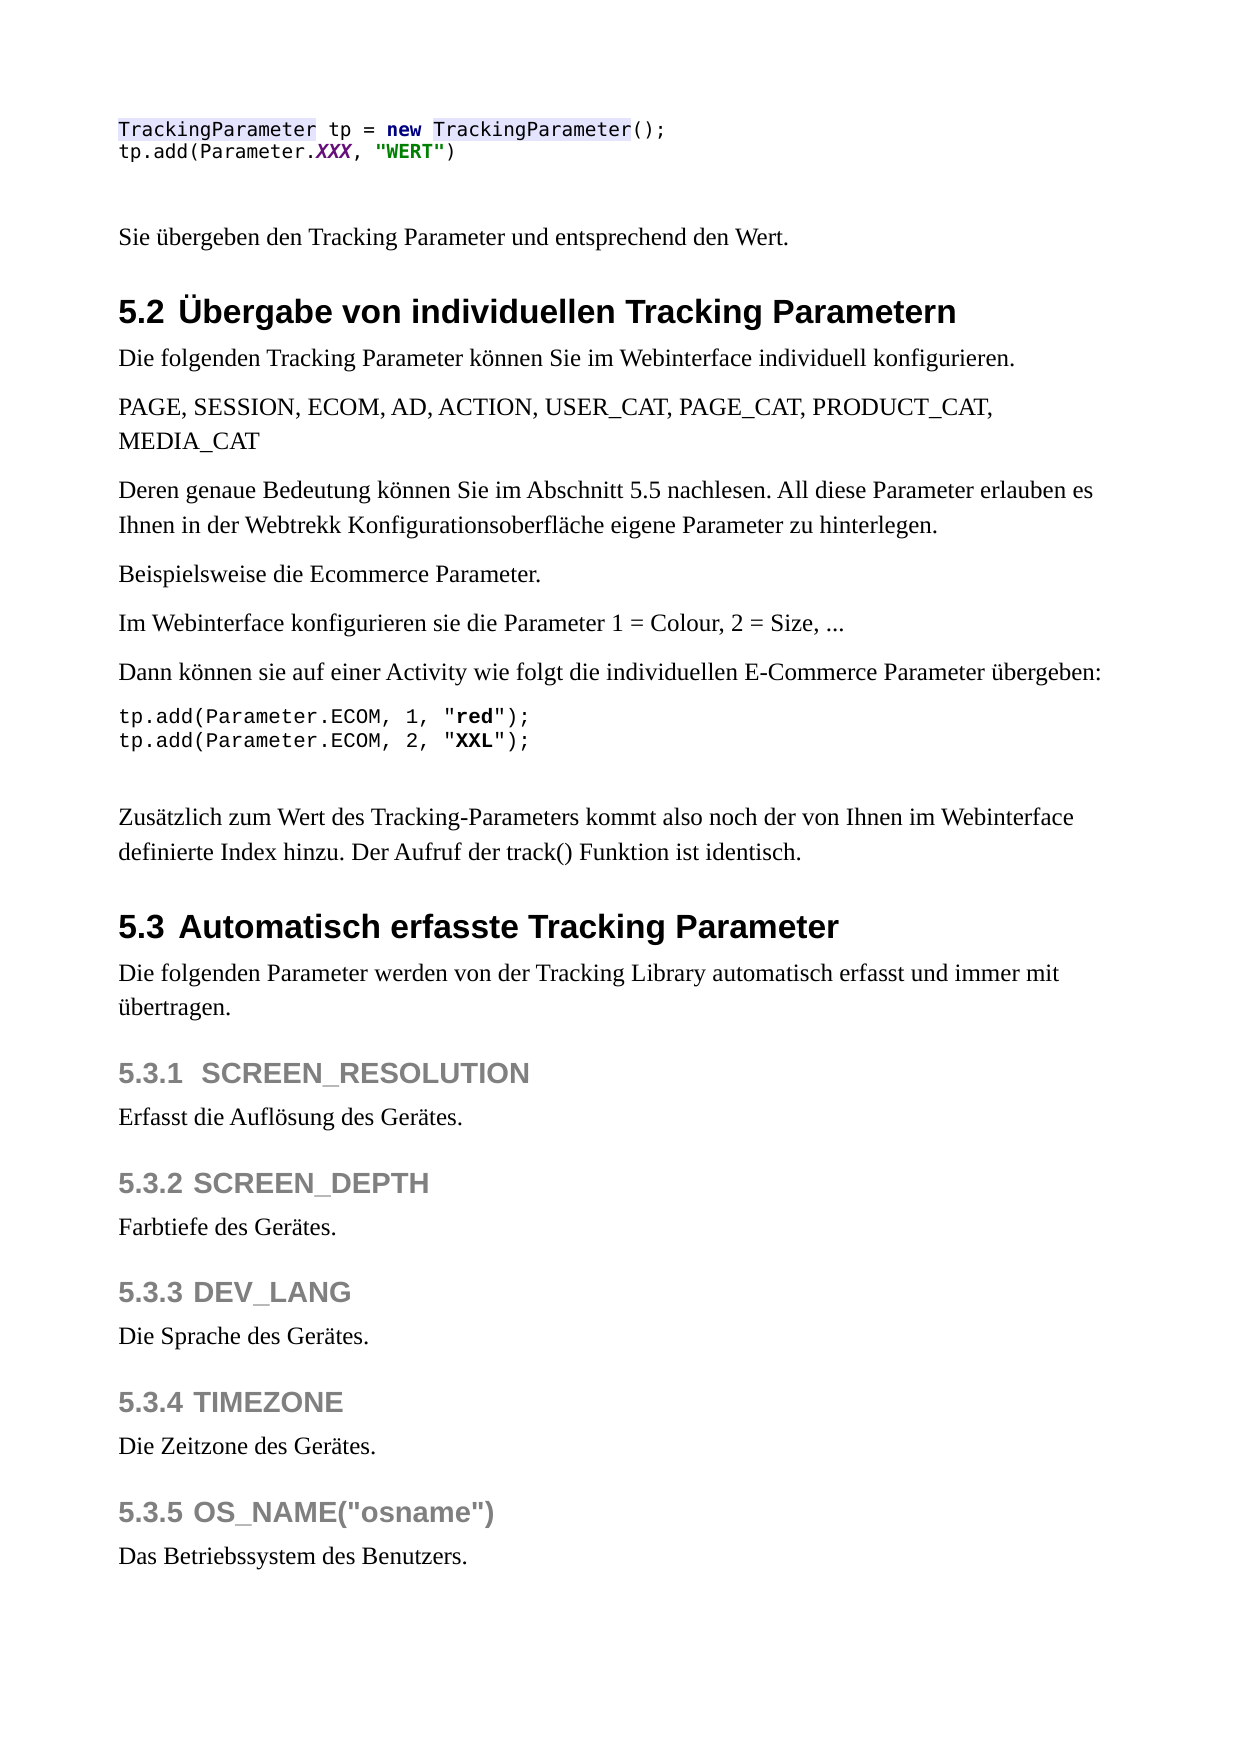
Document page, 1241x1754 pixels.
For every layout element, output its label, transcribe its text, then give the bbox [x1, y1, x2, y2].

text Die Zeitzone des Gerätes. [118, 1431, 1122, 1460]
text Beispielsweise die Ecommerce Parameter. [118, 559, 1122, 587]
text Zusätzlich zum Wert des Tracking-Parameters kommt also noch der von Ihnen im Webinterface definierte Index hinzu. Der Aufruf der track() Funktion ist identisch. [118, 802, 1122, 866]
subtitle SCREEN_DEPTH [118, 1166, 1122, 1199]
subtitle Automatisch erfasste Tracking Parameter [118, 907, 1122, 945]
text Erfasst die Auflösung des Gerätes. [118, 1102, 1122, 1131]
text Die folgenden Tracking Parameter können Sie im Webinterface individuell konfigurieren. [118, 343, 1122, 371]
text Im Webinterface konfigurieren sie die Parameter 1 = Colour, 2 = Size, ... [118, 608, 1122, 637]
text Sie übergeben den Tracking Parameter und entsprechend den Wert. [118, 222, 1122, 250]
subtitle Übergabe von individuellen Tracking Parametern [118, 291, 1122, 330]
text Die Sprache des Gerätes. [118, 1321, 1122, 1350]
subtitle DEV_LANG [118, 1275, 1122, 1309]
text tp.add(Parameter.ECOM, 2, "XXL"); [118, 729, 1122, 753]
text Das Betriebssystem des Benutzers. [118, 1541, 1122, 1569]
subtitle TIMEZONE [118, 1385, 1122, 1418]
text tp.add(Parameter.ECOM, 1, "red"); [118, 706, 1122, 729]
text Farbtiefe des Gerätes. [118, 1212, 1122, 1240]
text Die folgenden Parameter werden von der Tracking Library automatisch erfasst und immer mit übertragen. [118, 958, 1122, 1021]
text TrackingParameter tp = new TrackingParameter(); [118, 118, 1122, 141]
text Dann können sie auf einer Activity wie folgt die individuellen E-Commerce Parameter übergeben: [118, 657, 1122, 686]
subtitle OS_NAME("osname") [118, 1495, 1122, 1528]
text Deren genaue Bedeutung können Sie im Abschnitt 5.5 nachlesen. All diese Parameter erlauben es Ihnen in der Webtrekk Konfigurationsoberfläche eigene Parameter zu hinterlegen. [118, 475, 1122, 538]
subtitle SCREEN_RESOLUTION [118, 1056, 1122, 1089]
text PAGE, SESSION, ECOM, AD, ACTION, USER_CAT, PAGE_CAT, PRODUCT_CAT, MEDIA_CAT [118, 392, 1122, 455]
text tp.add(Parameter.XXX, "WERT") [118, 141, 1122, 163]
